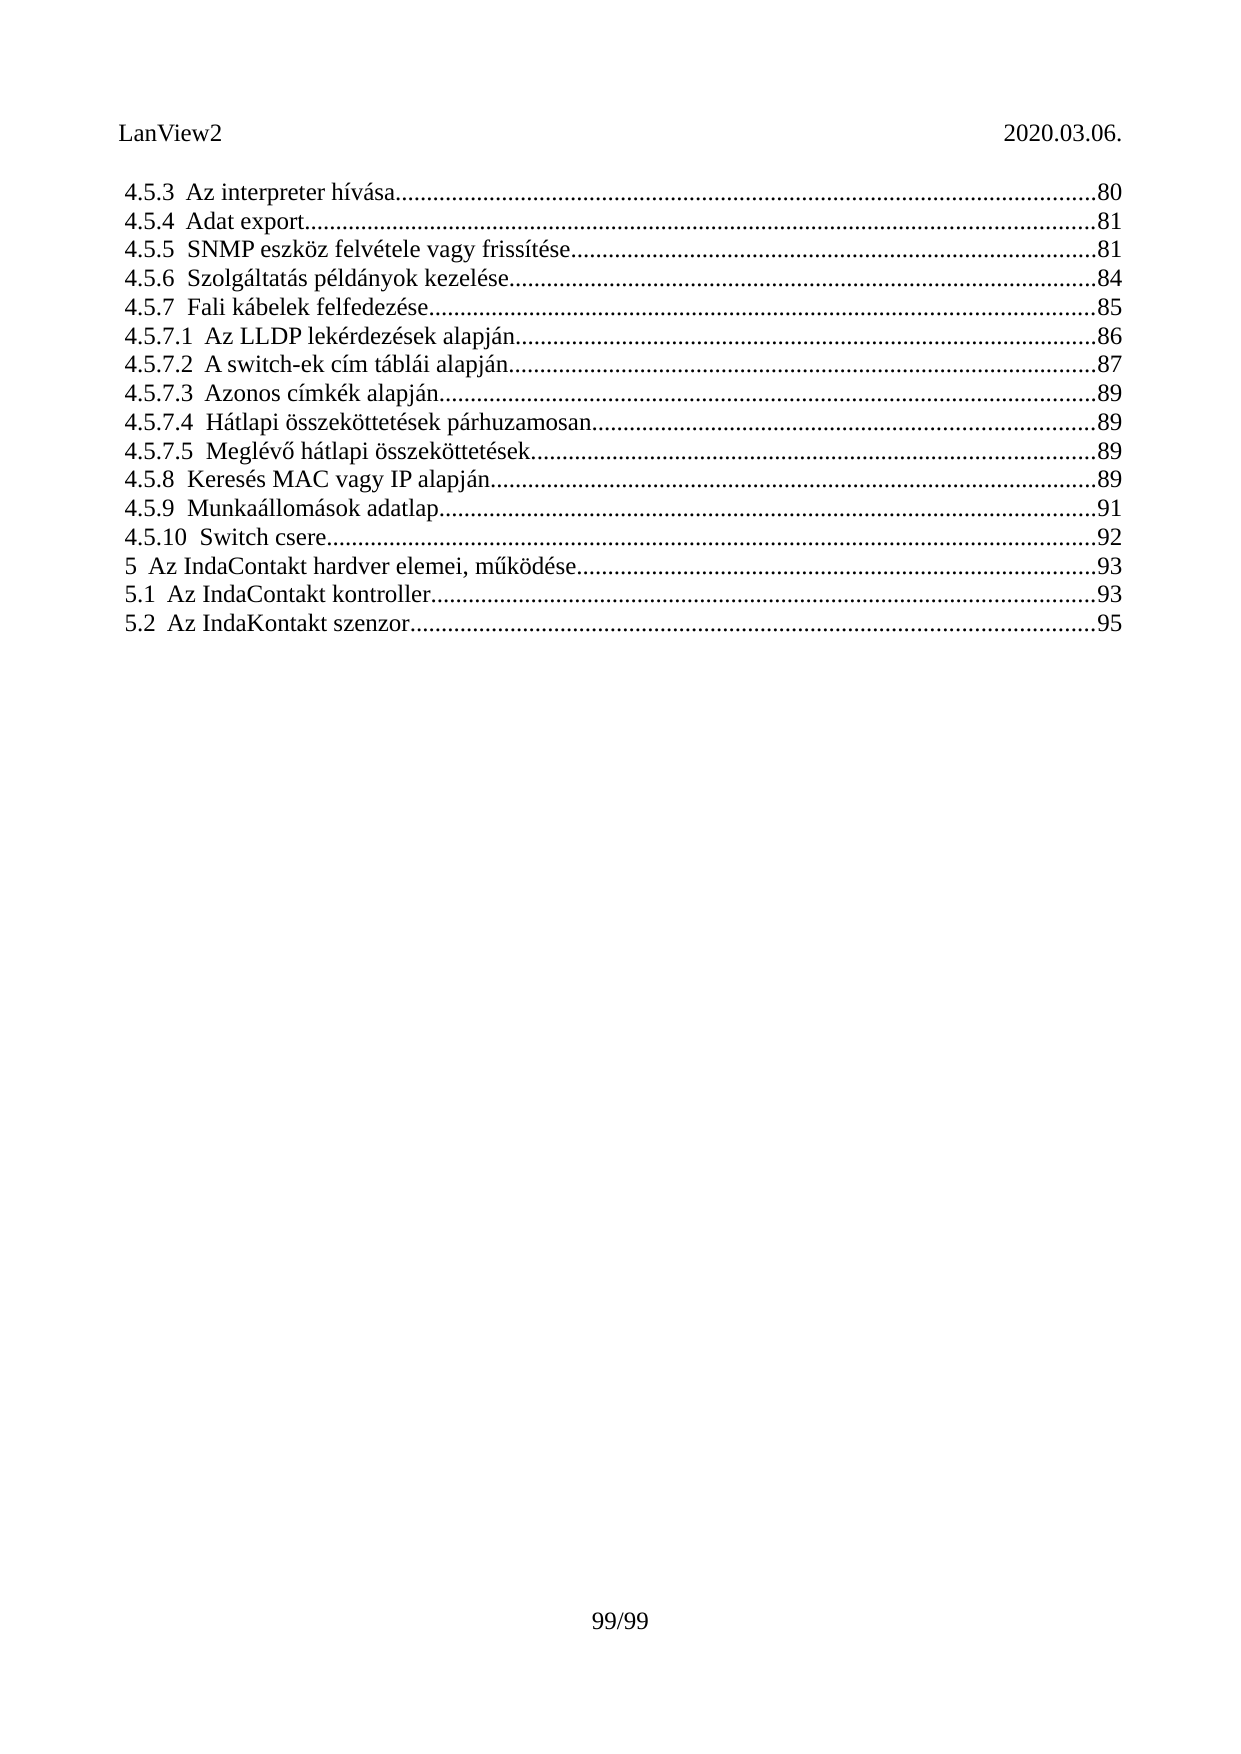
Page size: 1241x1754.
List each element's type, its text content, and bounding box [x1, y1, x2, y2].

text 4.5.7.5 Meglévő hátlapi összeköttetések. 89 [118, 436, 1122, 464]
text 4.5.10 Switch csere 92 [118, 522, 1122, 551]
text 5.2 Az IndaKontakt szenzor 95 [118, 608, 1122, 637]
text 4.5.7.3 Azonos címkék alapján 89 [118, 378, 1122, 407]
text 4.5.6 Szolgáltatás példányok kezelése 84 [118, 263, 1122, 292]
text 4.5.3 Az interpreter hívása 80 [118, 177, 1122, 206]
text 4.5.8 Keresés MAC vagy IP alapján 89 [118, 464, 1122, 493]
text 4.5.7.1 Az LLDP lekérdezések alapján 86 [118, 321, 1122, 349]
text 5.1 Az IndaContakt kontroller 93 [118, 579, 1122, 608]
text 4.5.7 Fali kábelek felfedezése 85 [118, 292, 1122, 321]
text 4.5.7.2 A switch-ek cím táblái alapján 87 [118, 349, 1122, 378]
text 4.5.9 Munkaállomások adatlap 91 [118, 493, 1122, 522]
text 4.5.4 Adat export 81 [118, 206, 1122, 234]
text 4.5.5 SNMP eszköz felvétele vagy frissítése 81 [118, 234, 1122, 263]
text 5 Az IndaContakt hardver elemei, működése 93 [118, 551, 1122, 579]
text 4.5.7.4 Hátlapi összeköttetések párhuzamosan 89 [118, 407, 1122, 436]
